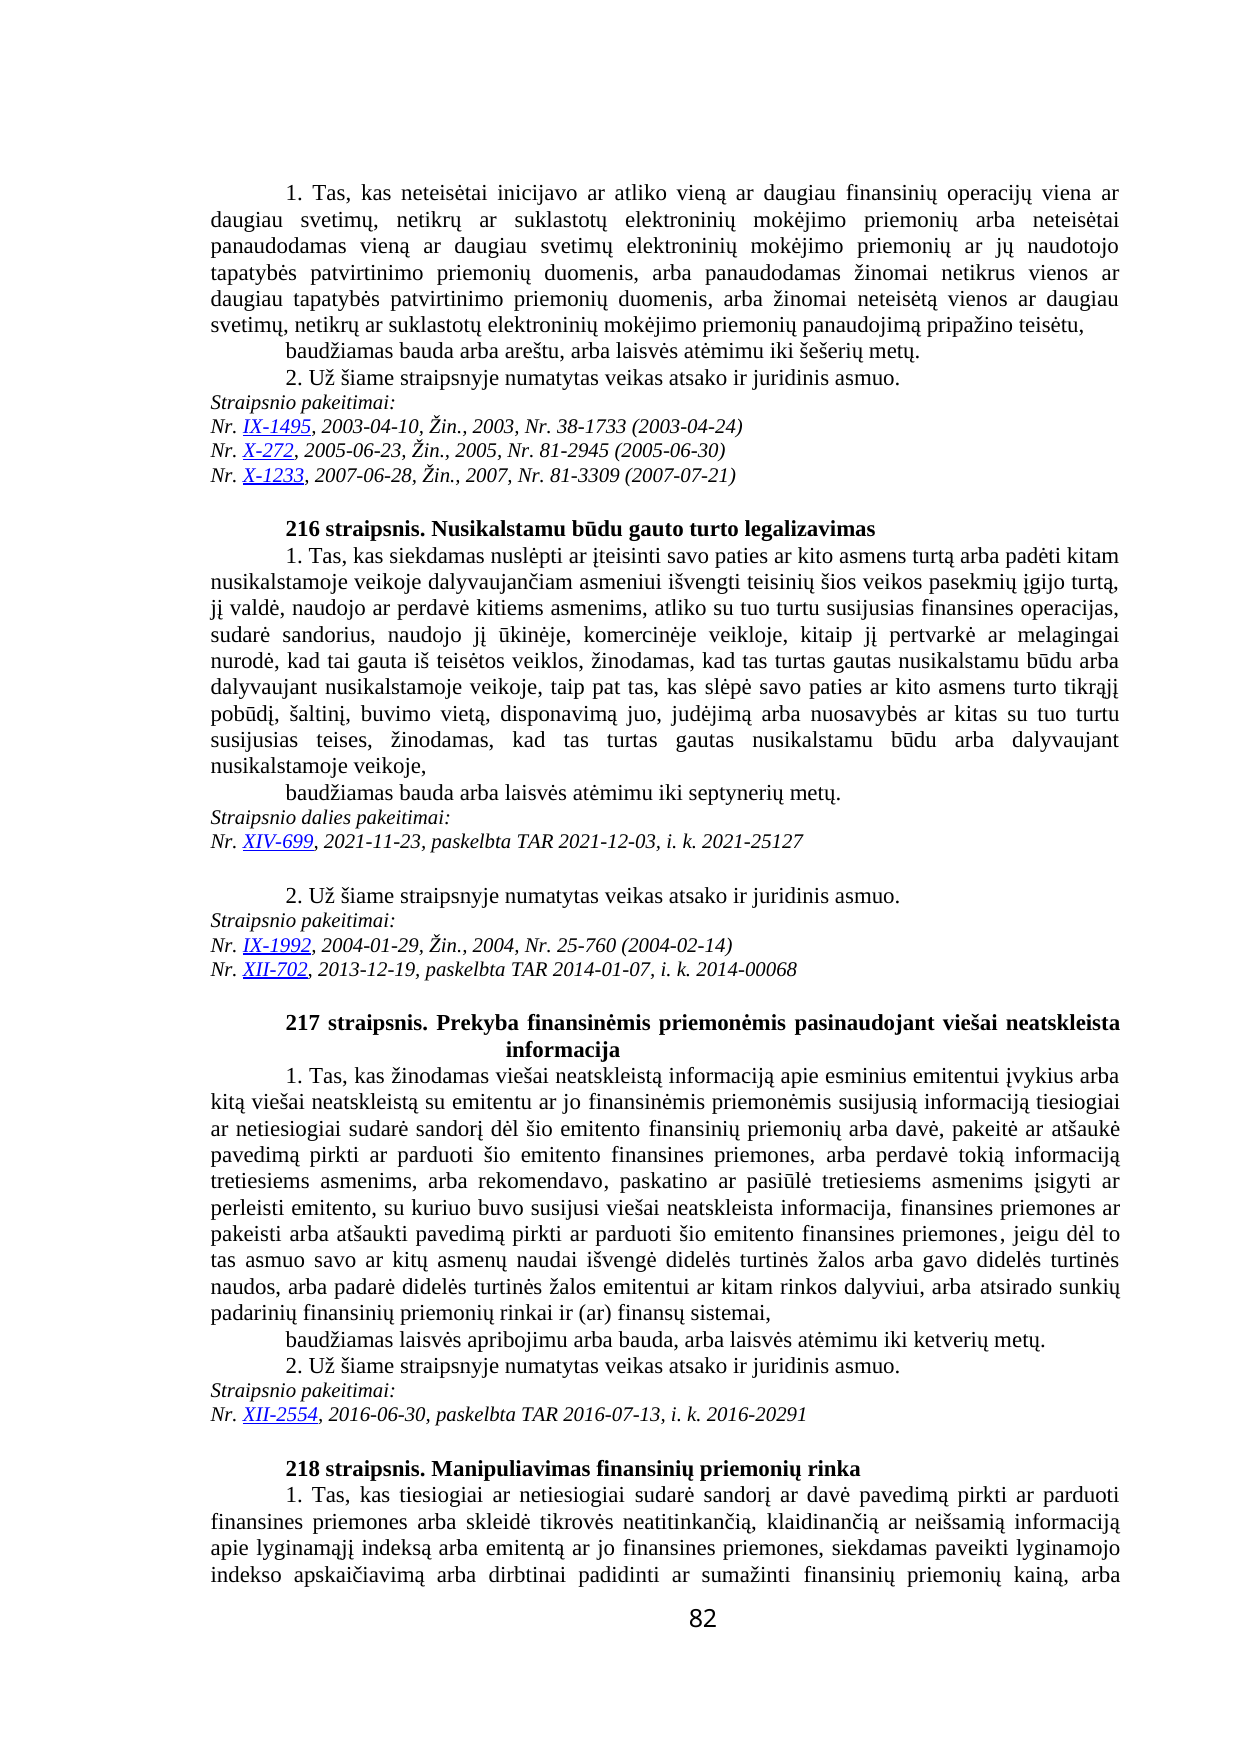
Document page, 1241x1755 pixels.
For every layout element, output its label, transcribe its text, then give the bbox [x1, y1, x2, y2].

text 2. Už šiame straipsnyje numatytas veikas atsako ir juridinis asmuo. [210, 364, 1120, 390]
text 2. Už šiame straipsnyje numatytas veikas atsako ir juridinis asmuo. [210, 882, 1120, 908]
text Nr. X-272, 2005-06-23, Žin., 2005, Nr. 81-2945 (2005-06-30) [210, 438, 1120, 462]
text Straipsnio dalies pakeitimai: [210, 805, 1120, 829]
text baudžiamas laisvės apribojimu arba bauda, arba laisvės atėmimu iki ketverių metų. [210, 1326, 1120, 1352]
text 2. Už šiame straipsnyje numatytas veikas atsako ir juridinis asmuo. [210, 1352, 1120, 1378]
text 217 straipsnis. Prekyba finansinėmis priemonėmis pasinaudojant viešai neatskleista informacija [285, 1009, 1120, 1062]
text Straipsnio pakeitimai: [210, 390, 1120, 414]
text Nr. XIV-699, 2021-11-23, paskelbta TAR 2021-12-03, i. k. 2021-25127 [210, 829, 1120, 853]
text Nr. IX-1992, 2004-01-29, Žin., 2004, Nr. 25-760 (2004-02-14) [210, 932, 1120, 957]
text 218 straipsnis. Manipuliavimas finansinių priemonių rinka [210, 1455, 1120, 1482]
text 1. Tas, kas žinodamas viešai neatskleistą informaciją apie esminius emitentui įvykius arba kitą viešai neatskleistą su emitentu ar jo finansinėmis priemonėmis susijusią informaciją tiesiogiai ar netiesiogiai sudarė sandorį dėl šio emitento finansinių priemonių arba davė, pakeitė ar atšaukė pavedimą pirkti ar parduoti šio emitento finansines priemones, arba perdavė tokią informaciją tretiesiems asmenims, arba rekomendavo, paskatino ar pasiūlė tretiesiems asmenims įsigyti ar perleisti emitento, su kuriuo buvo susijusi viešai neatskleista informacija, finansines priemones ar pakeisti arba atšaukti pavedimą pirkti ar parduoti šio emitento finansines priemones, jeigu dėl to tas asmuo savo ar kitų asmenų naudai išvengė didelės turtinės žalos arba gavo didelės turtinės naudos, arba padarė didelės turtinės žalos emitentui ar kitam rinkos dalyviui, arba atsirado sunkių padarinių finansinių priemonių rinkai ir (ar) finansų sistemai, [210, 1062, 1120, 1326]
text Straipsnio pakeitimai: [210, 1378, 1120, 1402]
text Nr. XII-702, 2013-12-19, paskelbta TAR 2014-01-07, i. k. 2014-00068 [210, 957, 1120, 981]
text 216 straipsnis. Nusikalstamu būdu gauto turto legalizavimas [210, 515, 1120, 542]
text baudžiamas bauda arba laisvės atėmimu iki septynerių metų. [210, 779, 1120, 805]
text Nr. IX-1495, 2003-04-10, Žin., 2003, Nr. 38-1733 (2003-04-24) [210, 414, 1120, 438]
text Straipsnio pakeitimai: [210, 908, 1120, 932]
text 1. Tas, kas neteisėtai inicijavo ar atliko vieną ar daugiau finansinių operacijų viena ar daugiau svetimų, netikrų ar suklastotų elektroninių mokėjimo priemonių arba neteisėtai panaudodamas vieną ar daugiau svetimų elektroninių mokėjimo priemonių ar jų naudotojo tapatybės patvirtinimo priemonių duomenis, arba panaudodamas žinomai netikrus vienos ar daugiau tapatybės patvirtinimo priemonių duomenis, arba žinomai neteisėtą vienos ar daugiau svetimų, netikrų ar suklastotų elektroninių mokėjimo priemonių panaudojimą pripažino teisėtu, [210, 179, 1120, 338]
text 1. Tas, kas tiesiogiai ar netiesiogiai sudarė sandorį ar davė pavedimą pirkti ar parduoti finansines priemones arba skleidė tikrovės neatitinkančią, klaidinančią ar neišsamią informaciją apie lyginamąjį indeksą arba emitentą ar jo finansines priemones, siekdamas paveikti lyginamojo indekso apskaičiavimą arba dirbtinai padidinti ar sumažinti finansinių priemonių kainą, arba [210, 1482, 1120, 1587]
text Nr. XII-2554, 2016-06-30, paskelbta TAR 2016-07-13, i. k. 2016-20291 [210, 1402, 1120, 1426]
text baudžiamas bauda arba areštu, arba laisvės atėmimu iki šešerių metų. [210, 338, 1120, 364]
text Nr. X-1233, 2007-06-28, Žin., 2007, Nr. 81-3309 (2007-07-21) [210, 462, 1120, 487]
text 1. Tas, kas siekdamas nuslėpti ar įteisinti savo paties ar kito asmens turtą arba padėti kitam nusikalstamoje veikoje dalyvaujančiam asmeniui išvengti teisinių šios veikos pasekmių įgijo turtą, jį valdė, naudojo ar perdavė kitiems asmenims, atliko su tuo turtu susijusias finansines operacijas, sudarė sandorius, naudojo jį ūkinėje, komercinėje veikloje, kitaip jį pertvarkė ar melagingai nurodė, kad tai gauta iš teisėtos veiklos, žinodamas, kad tas turtas gautas nusikalstamu būdu arba dalyvaujant nusikalstamoje veikoje, taip pat tas, kas slėpė savo paties ar kito asmens turto tikrąjį pobūdį, šaltinį, buvimo vietą, disponavimą juo, judėjimą arba nuosavybės ar kitas su tuo turtu susijusias teises, žinodamas, kad tas turtas gautas nusikalstamu būdu arba dalyvaujant nusikalstamoje veikoje, [210, 542, 1120, 779]
